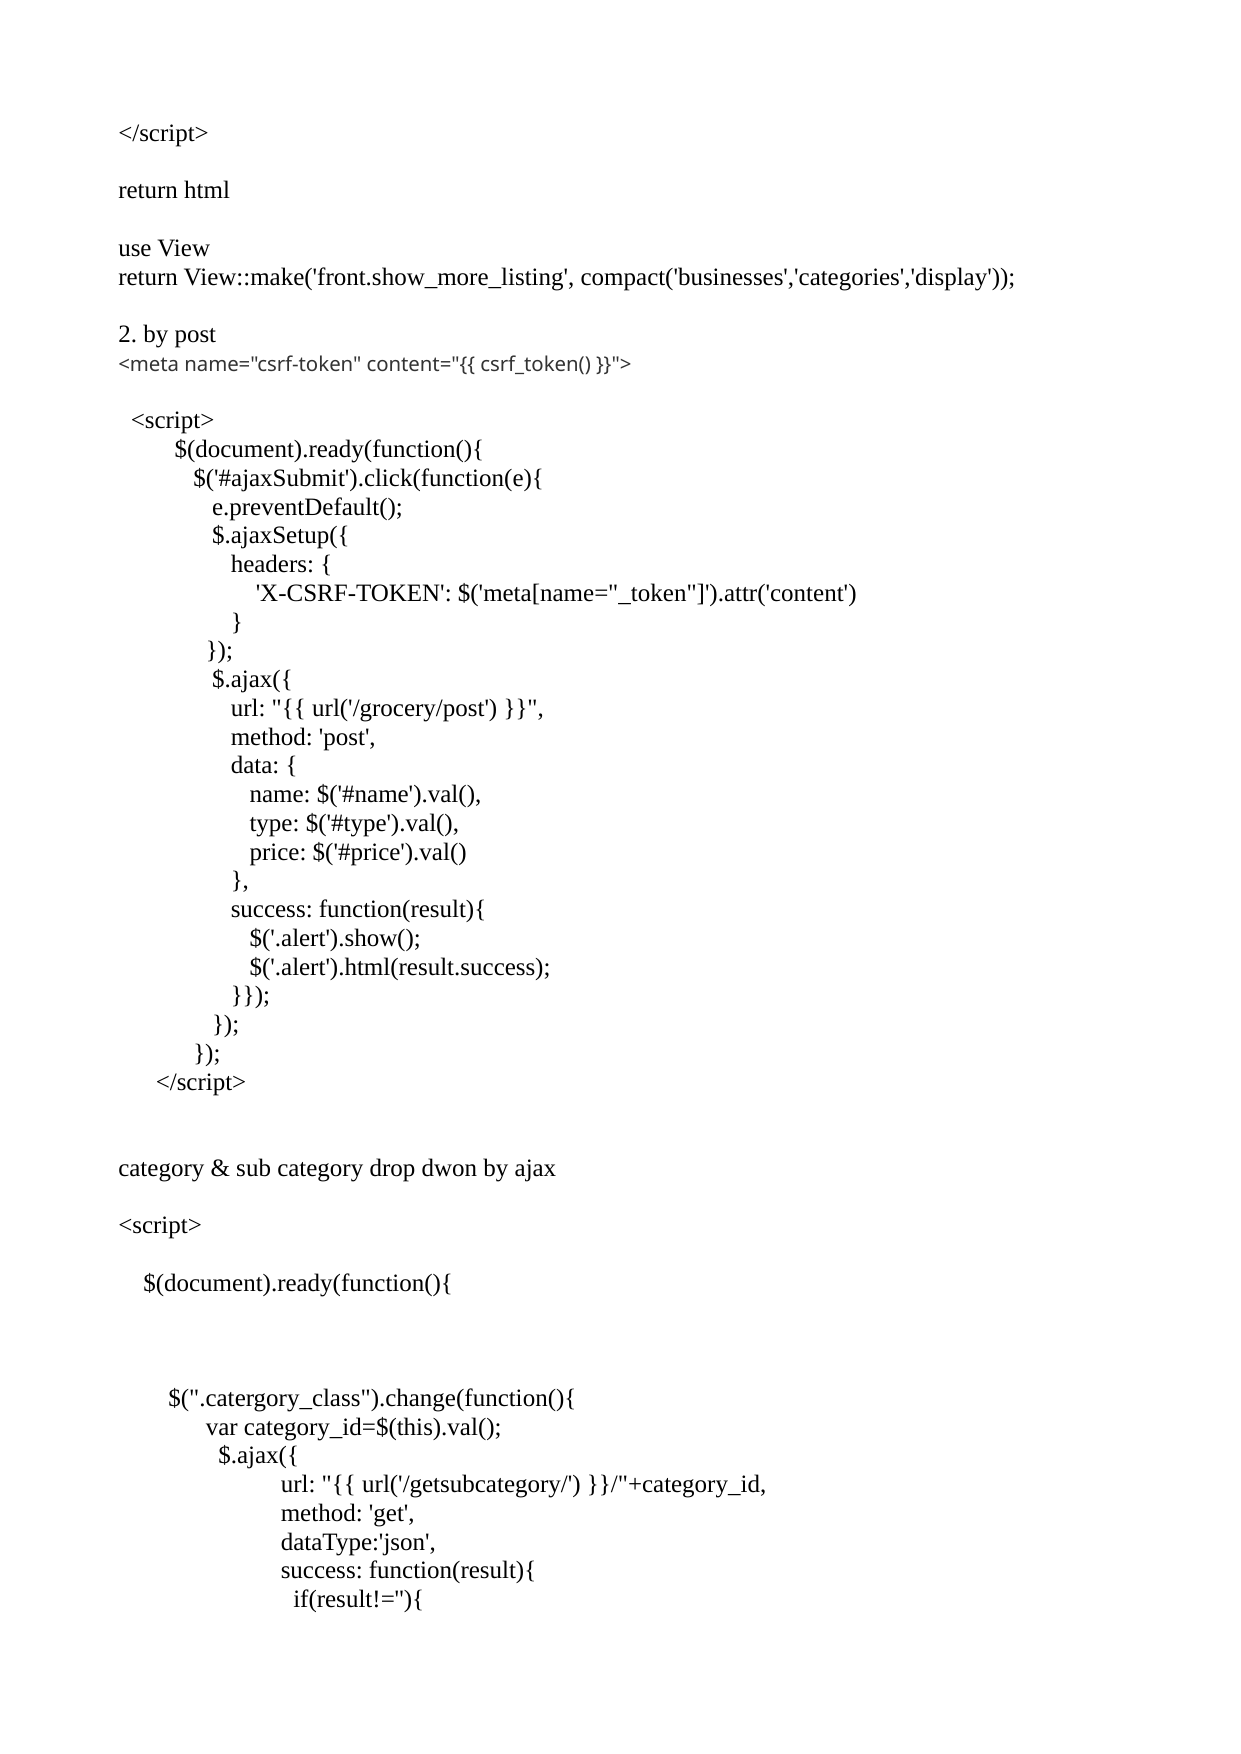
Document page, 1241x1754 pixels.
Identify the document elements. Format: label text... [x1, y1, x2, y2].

text $(document).ready(function(){ [118, 1268, 1122, 1297]
text success: function(result){ [118, 894, 1122, 923]
text }); [118, 1009, 1122, 1038]
text url: "{{ url('/grocery/post') }}", [118, 693, 1122, 722]
text var category_id=$(this).val(); [118, 1412, 1122, 1441]
text </script> [118, 1067, 1122, 1096]
text <meta name="csrf-token" content="{{ csrf_token() }}"> [118, 348, 1122, 377]
text return View::make('front.show_more_listing', compact('businesses','categories','display')); [118, 262, 1122, 291]
text method: 'get', [118, 1498, 1122, 1527]
text dataType:'json', [118, 1527, 1122, 1556]
text success: function(result){ [118, 1556, 1122, 1584]
text } [118, 607, 1122, 636]
text <script> [118, 377, 1122, 434]
text $('#ajaxSubmit').click(function(e){ [118, 463, 1122, 492]
text $(document).ready(function(){ [118, 434, 1122, 463]
text 'X-CSRF-TOKEN': $('meta[name="_token"]').attr('content') [118, 578, 1122, 607]
text category & sub category drop dwon by ajax [118, 1153, 1122, 1182]
text e.preventDefault(); [118, 492, 1122, 521]
text price: $('#price').val() [118, 837, 1122, 866]
text type: $('#type').val(), [118, 808, 1122, 837]
text url: "{{ url('/getsubcategory/') }}/"+category_id, [118, 1469, 1122, 1498]
text data: { [118, 751, 1122, 779]
text method: 'post', [118, 722, 1122, 751]
text 2. by post [118, 319, 1122, 348]
text }}); [118, 981, 1122, 1009]
text $('.alert').html(result.success); [118, 952, 1122, 981]
text $.ajaxSetup({ [118, 521, 1122, 549]
text $.ajax({ [118, 1441, 1122, 1469]
text $(".catergory_class").change(function(){ [118, 1383, 1122, 1412]
text </script> [118, 118, 1122, 147]
text headers: { [118, 549, 1122, 578]
text }); [118, 1038, 1122, 1067]
text name: $('#name').val(), [118, 779, 1122, 808]
text if(result!=''){ [118, 1584, 1122, 1613]
text }, [118, 866, 1122, 894]
text return html [118, 176, 1122, 204]
text }); [118, 636, 1122, 664]
text $('.alert').show(); [118, 923, 1122, 952]
text $.ajax({ [118, 664, 1122, 693]
text <script> [118, 1211, 1122, 1239]
text use View [118, 233, 1122, 262]
